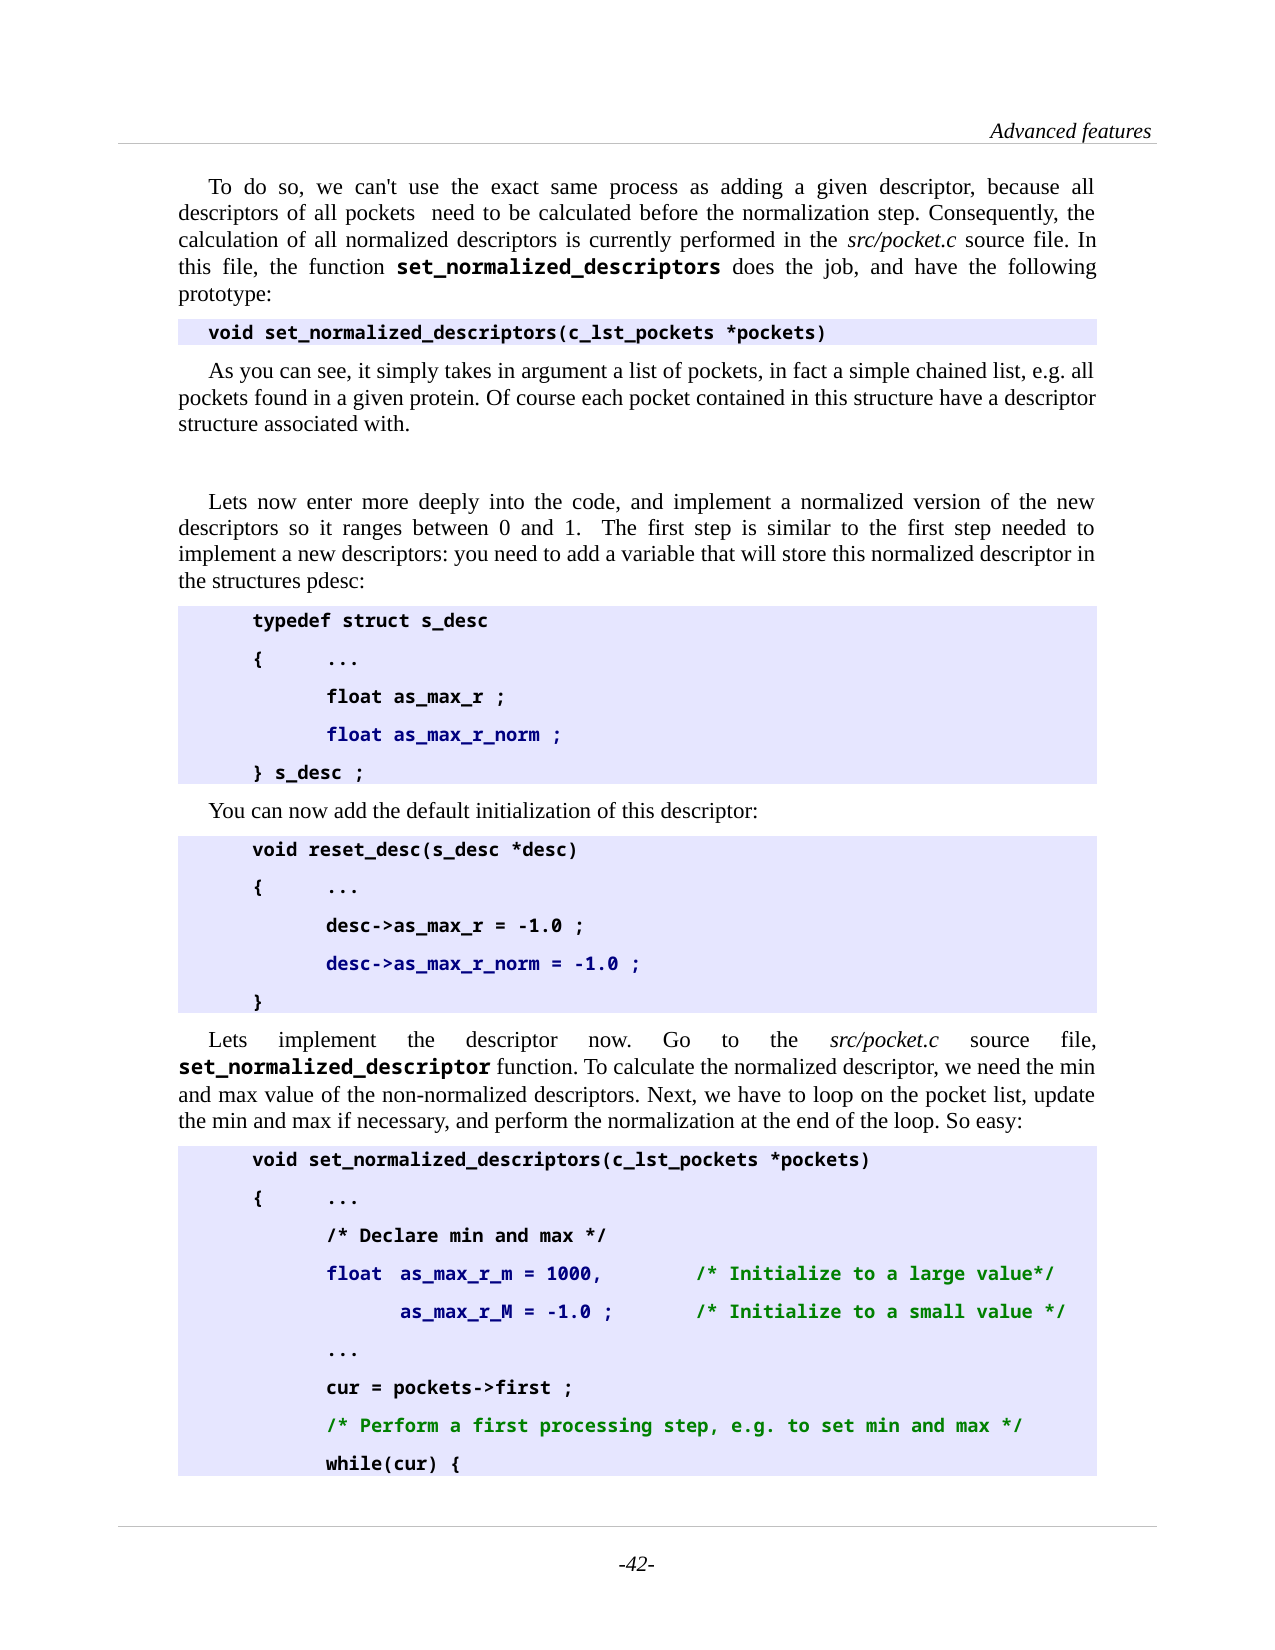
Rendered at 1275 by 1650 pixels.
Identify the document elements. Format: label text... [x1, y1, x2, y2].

text typedef struct s_desc [178, 606, 1097, 632]
text { ... [178, 645, 1097, 670]
text as_max_r_M = -1.0 ; /* Initialize to a small value */ [178, 1298, 1097, 1323]
text } s_desc ; [178, 759, 1097, 784]
text desc->as_max_r = -1.0 ; [178, 912, 1097, 937]
text float as_max_r ; [178, 683, 1097, 708]
text You can now add the default initialization of this descriptor: [178, 797, 1097, 823]
text Lets implement the descriptor now. Go to the src/pocket.c source file, set_normalized_descriptor function. To calculate the normalized descriptor, we need the min and max value of the non-normalized descriptors. Next, we have to loop on the pocket list, update the min and max if necessary, and perform the normalization at the end of the loop. So easy: [178, 1026, 1097, 1133]
text Lets now enter more deeply into the code, and implement a normalized version of the new descriptors so it ranges between 0 and 1. The first step is similar to the first step needed to implement a new descriptors: you need to add a variable that will store this normalized descriptor in the structures pdesc: [178, 488, 1097, 593]
text } [178, 988, 1097, 1013]
text /* Declare min and max */ [178, 1222, 1097, 1247]
text As you can see, it simply takes in argument a list of pockets, in fact a simple chained list, e.g. all pockets found in a given protein. Of course each pocket contained in this structure have a descriptor structure associated with. [178, 357, 1097, 436]
text void set_normalized_descriptors(c_lst_pockets *pockets) [178, 319, 1097, 345]
text ... [178, 1336, 1097, 1362]
text { ... [178, 1184, 1097, 1209]
text void set_normalized_descriptors(c_lst_pockets *pockets) [178, 1146, 1097, 1171]
text /* Perform a first processing step, e.g. to set min and max */ [178, 1412, 1097, 1438]
text while(cur) { [178, 1450, 1097, 1476]
text { ... [178, 874, 1097, 899]
text void reset_desc(s_desc *desc) [178, 836, 1097, 861]
text To do so, we can't use the exact same process as adding a given descriptor, because all descriptors of all pockets need to be calculated before the normalization step. Consequently, the calculation of all normalized descriptors is currently performed in the src/pocket.c source file. In this file, the function set_normalized_descriptors does the job, and have the following prototype: [178, 173, 1097, 307]
text cur = pockets->first ; [178, 1374, 1097, 1399]
text desc->as_max_r_norm = -1.0 ; [178, 950, 1097, 975]
text float as_max_r_norm ; [178, 721, 1097, 746]
text float as_max_r_m = 1000, /* Initialize to a large value*/ [178, 1260, 1097, 1286]
